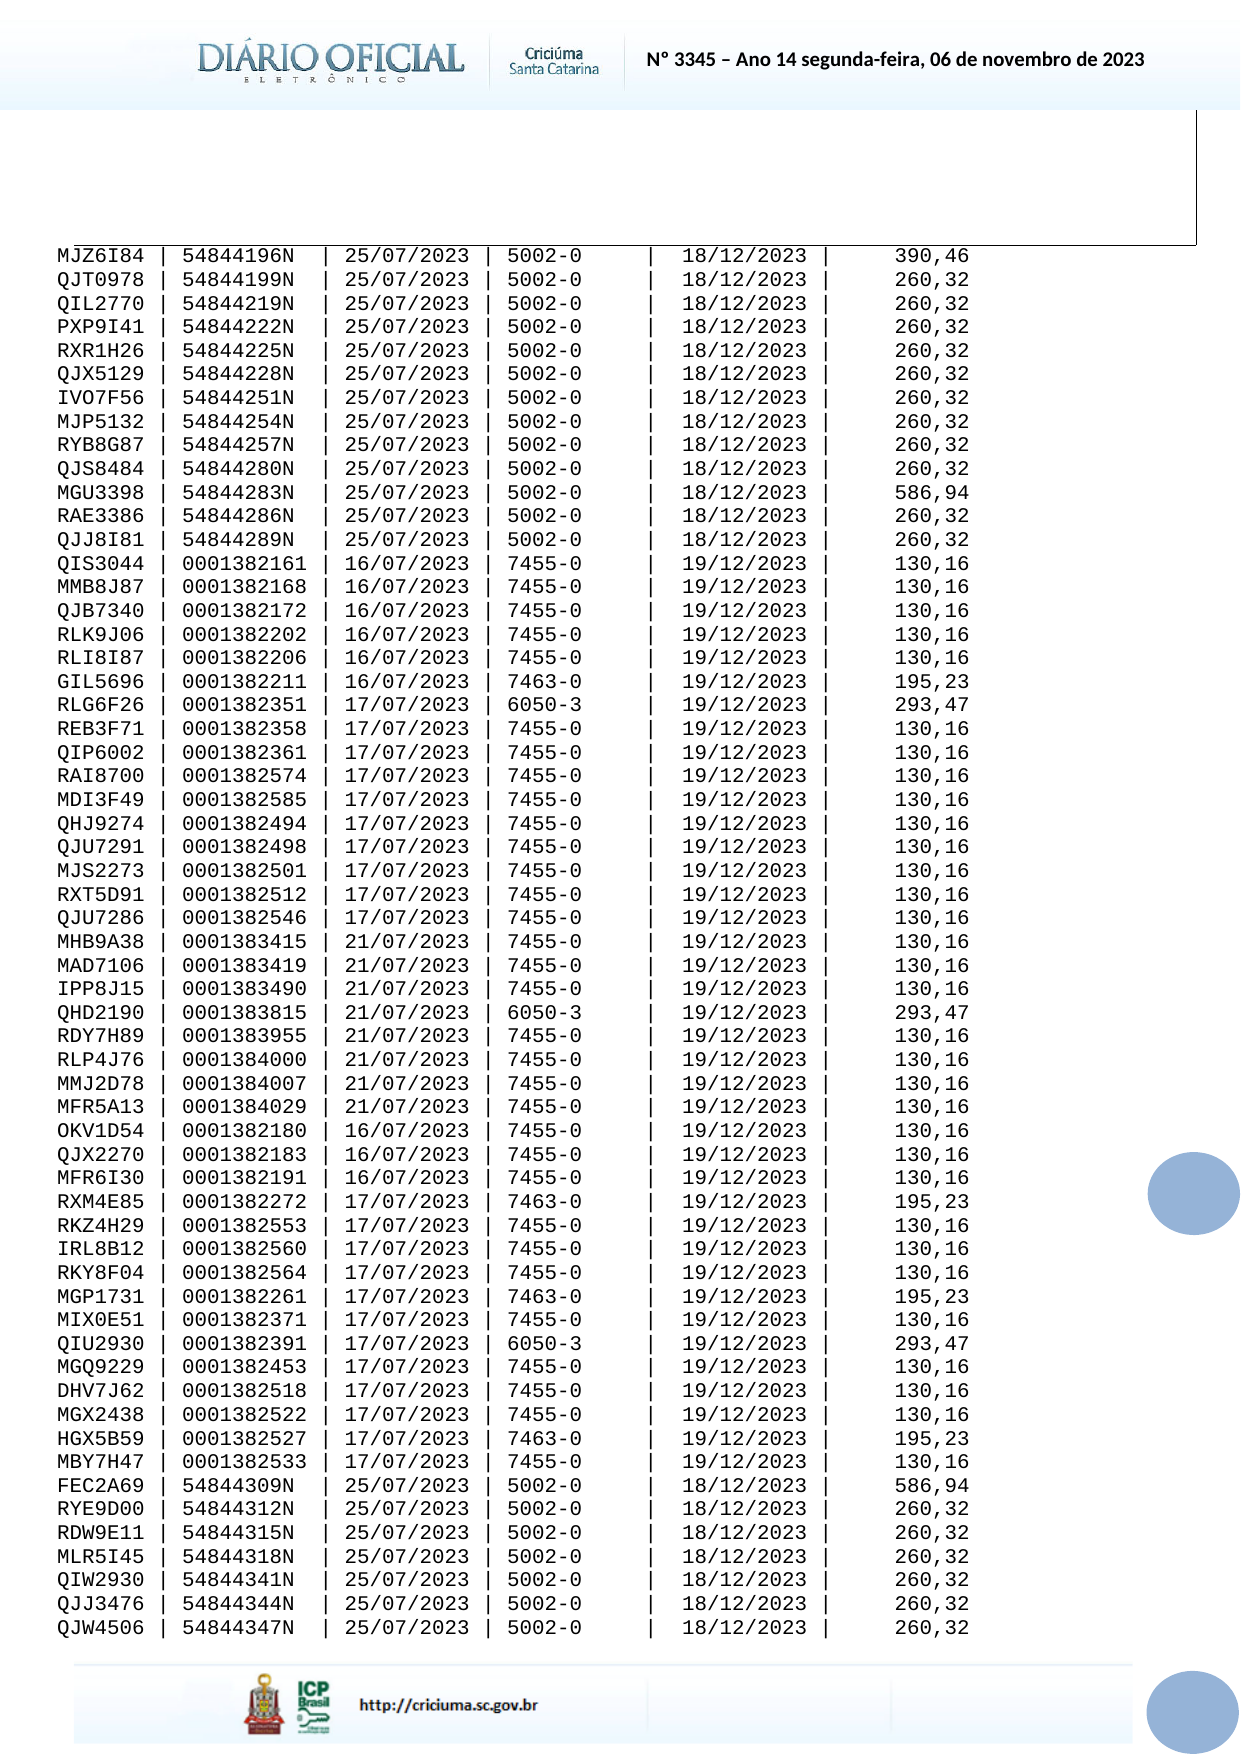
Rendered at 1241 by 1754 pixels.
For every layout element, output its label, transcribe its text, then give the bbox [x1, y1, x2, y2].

text QIP6002 | 0001382361 | 17/07/2023 | 7455-0 | 19/12/2023 | 130,16 [44, 742, 1196, 765]
text DHV7J62 | 0001382518 | 17/07/2023 | 7455-0 | 19/12/2023 | 130,16 [44, 1380, 1196, 1404]
text MHB9A38 | 0001383415 | 21/07/2023 | 7455-0 | 19/12/2023 | 130,16 [44, 931, 1196, 954]
text MAD7106 | 0001383419 | 21/07/2023 | 7455-0 | 19/12/2023 | 130,16 [44, 954, 1196, 978]
text MLR5I45 | 54844318N | 25/07/2023 | 5002-0 | 18/12/2023 | 260,32 [44, 1546, 1196, 1569]
text MMJ2D78 | 0001384007 | 21/07/2023 | 7455-0 | 19/12/2023 | 130,16 [44, 1073, 1196, 1096]
text RLK9J06 | 0001382202 | 16/07/2023 | 7455-0 | 19/12/2023 | 130,16 [44, 623, 1196, 647]
text QJJ8I81 | 54844289N | 25/07/2023 | 5002-0 | 18/12/2023 | 260,32 [44, 529, 1196, 553]
text QJJ3476 | 54844344N | 25/07/2023 | 5002-0 | 18/12/2023 | 260,32 [44, 1593, 1196, 1617]
text OKV1D54 | 0001382180 | 16/07/2023 | 7455-0 | 19/12/2023 | 130,16 [44, 1120, 1196, 1144]
text IPP8J15 | 0001383490 | 21/07/2023 | 7455-0 | 19/12/2023 | 130,16 [44, 978, 1196, 1002]
text MFR5A13 | 0001384029 | 21/07/2023 | 7455-0 | 19/12/2023 | 130,16 [44, 1096, 1196, 1120]
text RYE9D00 | 54844312N | 25/07/2023 | 5002-0 | 18/12/2023 | 260,32 [44, 1498, 1196, 1522]
text RDW9E11 | 54844315N | 25/07/2023 | 5002-0 | 18/12/2023 | 260,32 [44, 1522, 1196, 1546]
text MGQ9229 | 0001382453 | 17/07/2023 | 7455-0 | 19/12/2023 | 130,16 [44, 1357, 1196, 1380]
text QHD2190 | 0001383815 | 21/07/2023 | 6050-3 | 19/12/2023 | 293,47 [44, 1002, 1196, 1026]
text MJS2273 | 0001382501 | 17/07/2023 | 7455-0 | 19/12/2023 | 130,16 [44, 860, 1196, 884]
text PXP9I41 | 54844222N | 25/07/2023 | 5002-0 | 18/12/2023 | 260,32 [44, 316, 1196, 340]
text QJX2270 | 0001382183 | 16/07/2023 | 7455-0 | 19/12/2023 | 130,16 [44, 1144, 1196, 1167]
text QJW4506 | 54844347N | 25/07/2023 | 5002-0 | 18/12/2023 | 260,32 [44, 1617, 1196, 1640]
text MDI3F49 | 0001382585 | 17/07/2023 | 7455-0 | 19/12/2023 | 130,16 [44, 789, 1196, 813]
text QJT0978 | 54844199N | 25/07/2023 | 5002-0 | 18/12/2023 | 260,32 [44, 269, 1196, 292]
text QJU7291 | 0001382498 | 17/07/2023 | 7455-0 | 19/12/2023 | 130,16 [44, 836, 1196, 860]
text QJX5129 | 54844228N | 25/07/2023 | 5002-0 | 18/12/2023 | 260,32 [44, 363, 1196, 387]
text RDY7H89 | 0001383955 | 21/07/2023 | 7455-0 | 19/12/2023 | 130,16 [44, 1026, 1196, 1049]
text FEC2A69 | 54844309N | 25/07/2023 | 5002-0 | 18/12/2023 | 586,94 [44, 1475, 1196, 1498]
text RLG6F26 | 0001382351 | 17/07/2023 | 6050-3 | 19/12/2023 | 293,47 [44, 694, 1196, 718]
text REB3F71 | 0001382358 | 17/07/2023 | 7455-0 | 19/12/2023 | 130,16 [44, 718, 1196, 742]
text QIU2930 | 0001382391 | 17/07/2023 | 6050-3 | 19/12/2023 | 293,47 [44, 1333, 1196, 1357]
text MJZ6I84 | 54844196N | 25/07/2023 | 5002-0 | 18/12/2023 | 390,46 [44, 245, 1196, 269]
text QIS3044 | 0001382161 | 16/07/2023 | 7455-0 | 19/12/2023 | 130,16 [44, 553, 1196, 576]
text RXT5D91 | 0001382512 | 17/07/2023 | 7455-0 | 19/12/2023 | 130,16 [44, 884, 1196, 907]
text IVO7F56 | 54844251N | 25/07/2023 | 5002-0 | 18/12/2023 | 260,32 [44, 387, 1196, 411]
text RAE3386 | 54844286N | 25/07/2023 | 5002-0 | 18/12/2023 | 260,32 [44, 505, 1196, 529]
text MJP5132 | 54844254N | 25/07/2023 | 5002-0 | 18/12/2023 | 260,32 [44, 411, 1196, 434]
text HGX5B59 | 0001382527 | 17/07/2023 | 7463-0 | 19/12/2023 | 195,23 [44, 1427, 1196, 1451]
text QJS8484 | 54844280N | 25/07/2023 | 5002-0 | 18/12/2023 | 260,32 [44, 458, 1196, 482]
text RXR1H26 | 54844225N | 25/07/2023 | 5002-0 | 18/12/2023 | 260,32 [44, 340, 1196, 363]
text RLP4J76 | 0001384000 | 21/07/2023 | 7455-0 | 19/12/2023 | 130,16 [44, 1049, 1196, 1073]
text QJU7286 | 0001382546 | 17/07/2023 | 7455-0 | 19/12/2023 | 130,16 [44, 907, 1196, 931]
text MGU3398 | 54844283N | 25/07/2023 | 5002-0 | 18/12/2023 | 586,94 [44, 482, 1196, 505]
text RKZ4H29 | 0001382553 | 17/07/2023 | 7455-0 | 19/12/2023 | 130,16 [44, 1215, 1196, 1238]
text RKY8F04 | 0001382564 | 17/07/2023 | 7455-0 | 19/12/2023 | 130,16 [44, 1262, 1196, 1286]
text MIX0E51 | 0001382371 | 17/07/2023 | 7455-0 | 19/12/2023 | 130,16 [44, 1309, 1196, 1333]
text MMB8J87 | 0001382168 | 16/07/2023 | 7455-0 | 19/12/2023 | 130,16 [44, 576, 1196, 600]
text GIL5696 | 0001382211 | 16/07/2023 | 7463-0 | 19/12/2023 | 195,23 [44, 671, 1196, 694]
text MBY7H47 | 0001382533 | 17/07/2023 | 7455-0 | 19/12/2023 | 130,16 [44, 1451, 1196, 1475]
text RLI8I87 | 0001382206 | 16/07/2023 | 7455-0 | 19/12/2023 | 130,16 [44, 647, 1196, 671]
text MFR6I30 | 0001382191 | 16/07/2023 | 7455-0 | 19/12/2023 | 130,16 [44, 1167, 1157, 1191]
text QHJ9274 | 0001382494 | 17/07/2023 | 7455-0 | 19/12/2023 | 130,16 [44, 813, 1196, 836]
text MGX2438 | 0001382522 | 17/07/2023 | 7455-0 | 19/12/2023 | 130,16 [44, 1404, 1196, 1427]
text RAI8700 | 0001382574 | 17/07/2023 | 7455-0 | 19/12/2023 | 130,16 [44, 765, 1196, 789]
text MGP1731 | 0001382261 | 17/07/2023 | 7463-0 | 19/12/2023 | 195,23 [44, 1286, 1196, 1309]
text QIW2930 | 54844341N | 25/07/2023 | 5002-0 | 18/12/2023 | 260,32 [44, 1569, 1196, 1593]
text RXM4E85 | 0001382272 | 17/07/2023 | 7463-0 | 19/12/2023 | 195,23 [44, 1191, 1153, 1215]
text QJB7340 | 0001382172 | 16/07/2023 | 7455-0 | 19/12/2023 | 130,16 [44, 600, 1196, 623]
text IRL8B12 | 0001382560 | 17/07/2023 | 7455-0 | 19/12/2023 | 130,16 [44, 1238, 1196, 1262]
text QIL2770 | 54844219N | 25/07/2023 | 5002-0 | 18/12/2023 | 260,32 [44, 292, 1196, 316]
text RYB8G87 | 54844257N | 25/07/2023 | 5002-0 | 18/12/2023 | 260,32 [44, 434, 1196, 458]
